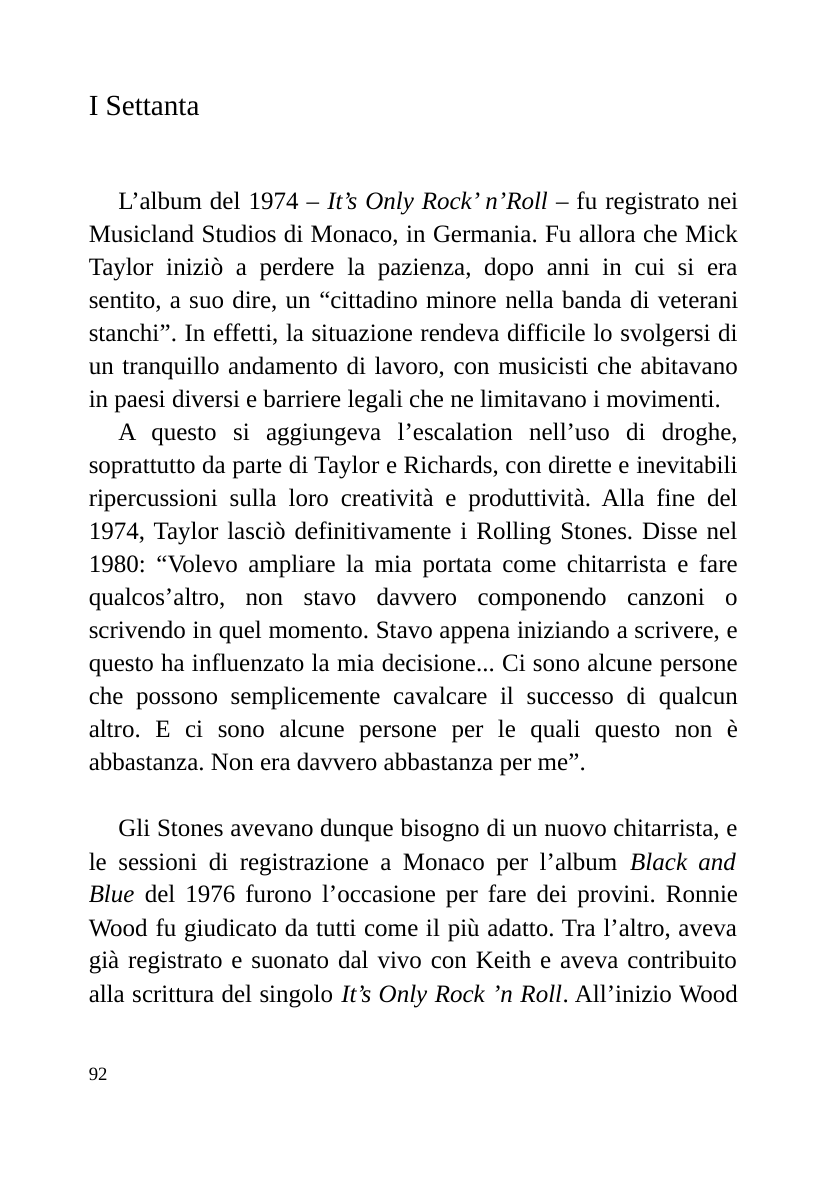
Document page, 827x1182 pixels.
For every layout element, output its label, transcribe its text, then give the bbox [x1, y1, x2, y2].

text Gli Stones avevano dunque bisogno di un nuovo chitarrista, e le sessioni di registrazione a Monaco per l’album Black and Blue del 1976 furono l’occasione per fare dei provini. Ronnie Wood fu giudicato da tutti come il più adatto. Tra l’altro, aveva già registrato e suonato dal vivo con Keith e aveva contribuito alla scrittura del singolo It’s Only Rock ’n Roll. All’inizio Wood [88, 813, 738, 1007]
text A questo si aggiungeva l’escalation nell’uso di droghe, soprattutto da parte di Taylor e Richards, con dirette e inevitabili ripercussioni sulla loro creatività e produttività. Alla fine del 1974, Taylor lasciò definitivamente i Rolling Stones. Disse nel 1980: “Volevo ampliare la mia portata come chitarrista e fare qualcos’altro, non stavo davvero componendo canzoni o scrivendo in quel momento. Stavo appena iniziando a scrivere, e questo ha influenzato la mia decisione... Ci sono alcune persone che possono semplicemente cavalcare il successo di qualcun altro. E ci sono alcune persone per le quali questo non è abbastanza. Non era davvero abbastanza per me”. [88, 417, 738, 776]
text L’album del 1974 ‒ It’s Only Rock’ n’Roll ‒ fu registrato nei Musicland Studios di Monaco, in Germania. Fu allora che Mick Taylor iniziò a perdere la pazienza, dopo anni in cui si era sentito, a suo dire, un “cittadino minore nella banda di veterani stanchi”. In effetti, la situazione rendeva difficile lo svolgersi di un tranquillo andamento di lavoro, con musicisti che abitavano in paesi diversi e barriere legali che ne limitavano i movimenti. [88, 186, 738, 413]
text I Settanta [88, 88, 738, 122]
